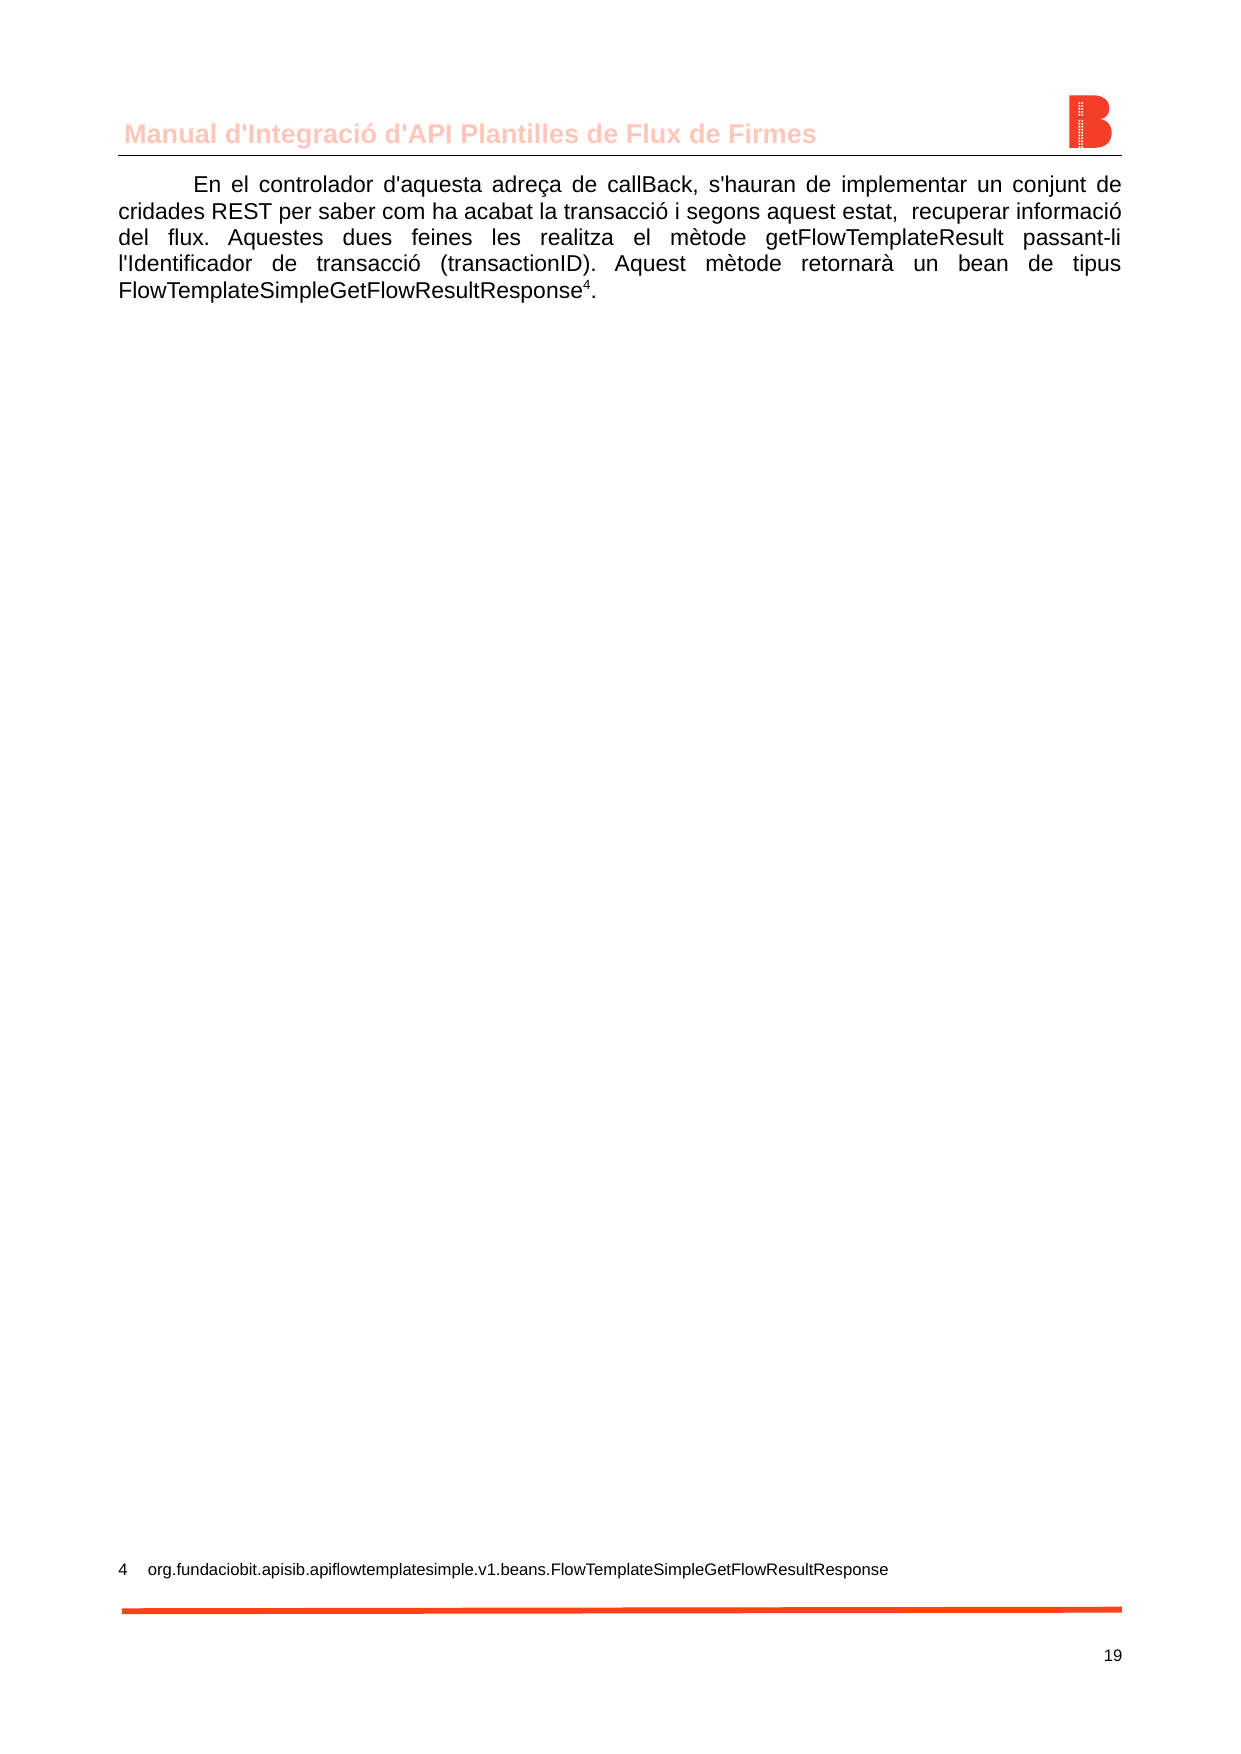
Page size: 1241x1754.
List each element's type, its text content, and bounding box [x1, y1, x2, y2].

picture [1063, 94, 1117, 150]
text org.fundaciobit.apisib.apiflowtemplatesimple.v1.beans.FlowTemplateSimpleGetFlowResultResponse [118, 1559, 1122, 1578]
text En el controlador d'aquesta adreça de callBack, s'hauran de implementar un conjunt de cridades REST per saber com ha acabat la transacció i segons aquest estat, recuperar informació del flux. Aquestes dues feines les realitza el mètode getFlowTemplateResult passant-li l'Identificador de transacció (transactionID). Aquest mètode retornarà un bean de tipus FlowTemplateSimpleGetFlowResultResponse. [118, 171, 1122, 303]
